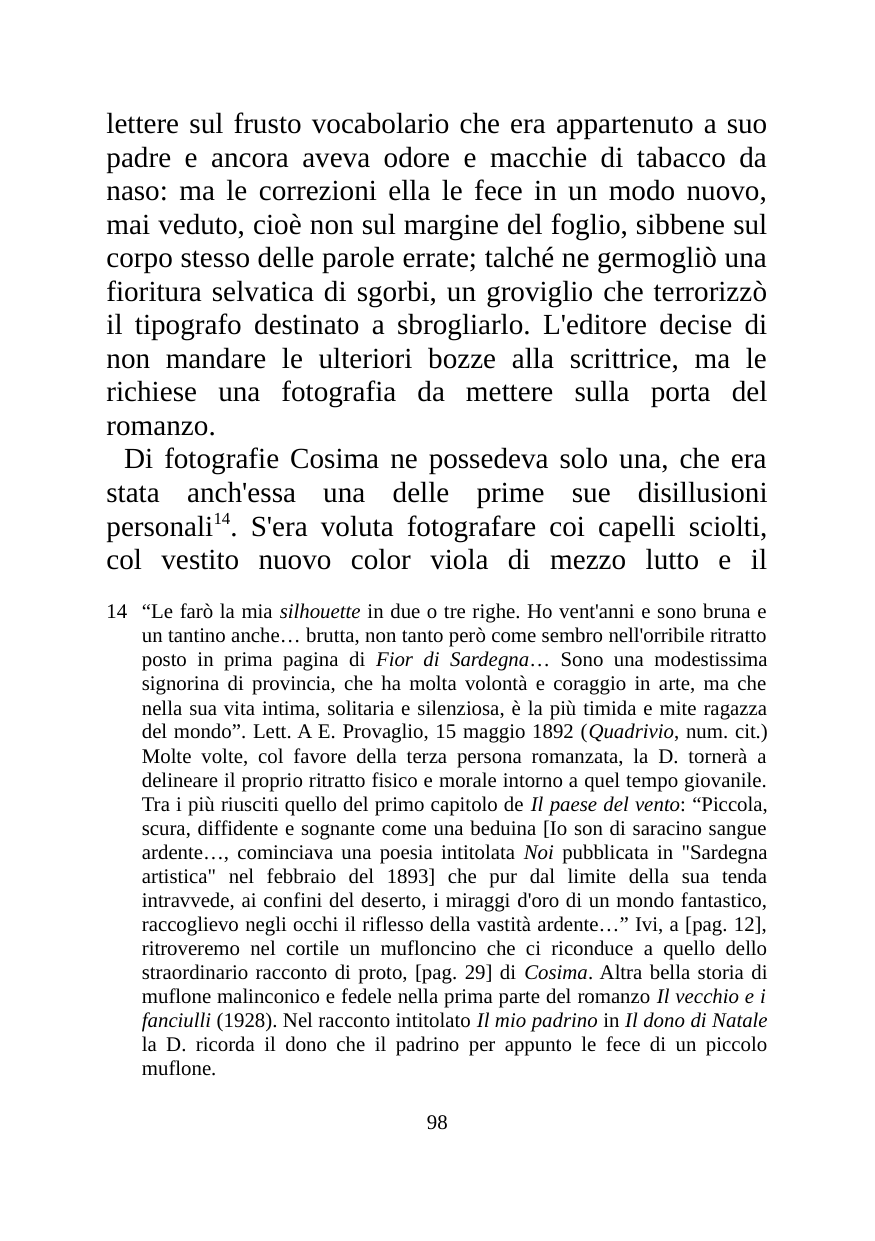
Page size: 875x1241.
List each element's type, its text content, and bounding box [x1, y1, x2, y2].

text Di fotografie Cosima ne possedeva solo una, che era stata anch'essa una delle prime sue disillusioni personali. S'era voluta fotografare coi capelli sciolti, col vestito nuovo color viola di mezzo lutto e il [106, 442, 768, 576]
text “Le farò la mia silhouette in due o tre righe. Ho vent'anni e sono bruna e un tantino anche… brutta, non tanto però come sembro nell'orribile ritratto posto in prima pagina di Fior di Sardegna… Sono una modestissima signorina di provincia, che ha molta volontà e coraggio in arte, ma che nella sua vita intima, solitaria e silenziosa, è la più timida e mite ragazza del mondo”. Lett. A E. Provaglio, 15 maggio 1892 (Quadrivio, num. cit.) Molte volte, col favore della terza persona romanzata, la D. tornerà a delineare il proprio ritratto fisico e morale intorno a quel tempo giovanile. Tra i più riusciti quello del primo capitolo de Il paese del vento: “Piccola, scura, diffidente e sognante come una beduina [Io son di saracino sangue ardente…, cominciava una poesia intitolata Noi pubblicata in "Sardegna artistica" nel febbraio del 1893] che pur dal limite della sua tenda intravvede, ai confini del deserto, i miraggi d'oro di un mondo fantastico, raccoglievo negli occhi il riflesso della vastità ardente…” Ivi, a [pag. 12], ritroveremo nel cortile un mufloncino che ci riconduce a quello dello straordinario racconto di proto, [pag. 29] di Cosima. Altra bella storia di muflone malinconico e fedele nella prima parte del romanzo Il vecchio e i fanciulli (1928). Nel racconto intitolato Il mio padrino in Il dono di Natale la D. ricorda il dono che il padrino per appunto le fece di un piccolo muflone. [106, 599, 768, 1080]
text lettere sul frusto vocabolario che era appartenuto a suo padre e ancora aveva odore e macchie di tabacco da naso: ma le correzioni ella le fece in un modo nuovo, mai veduto, cioè non sul margine del foglio, sibbene sul corpo stesso delle parole errate; talché ne germogliò una fioritura selvatica di sgorbi, un groviglio che terrorizzò il tipografo destinato a sbrogliarlo. L'editore decise di non mandare le ulteriori bozze alla scrittrice, ma le richiese una fotografia da mettere sulla porta del romanzo. [106, 106, 768, 442]
